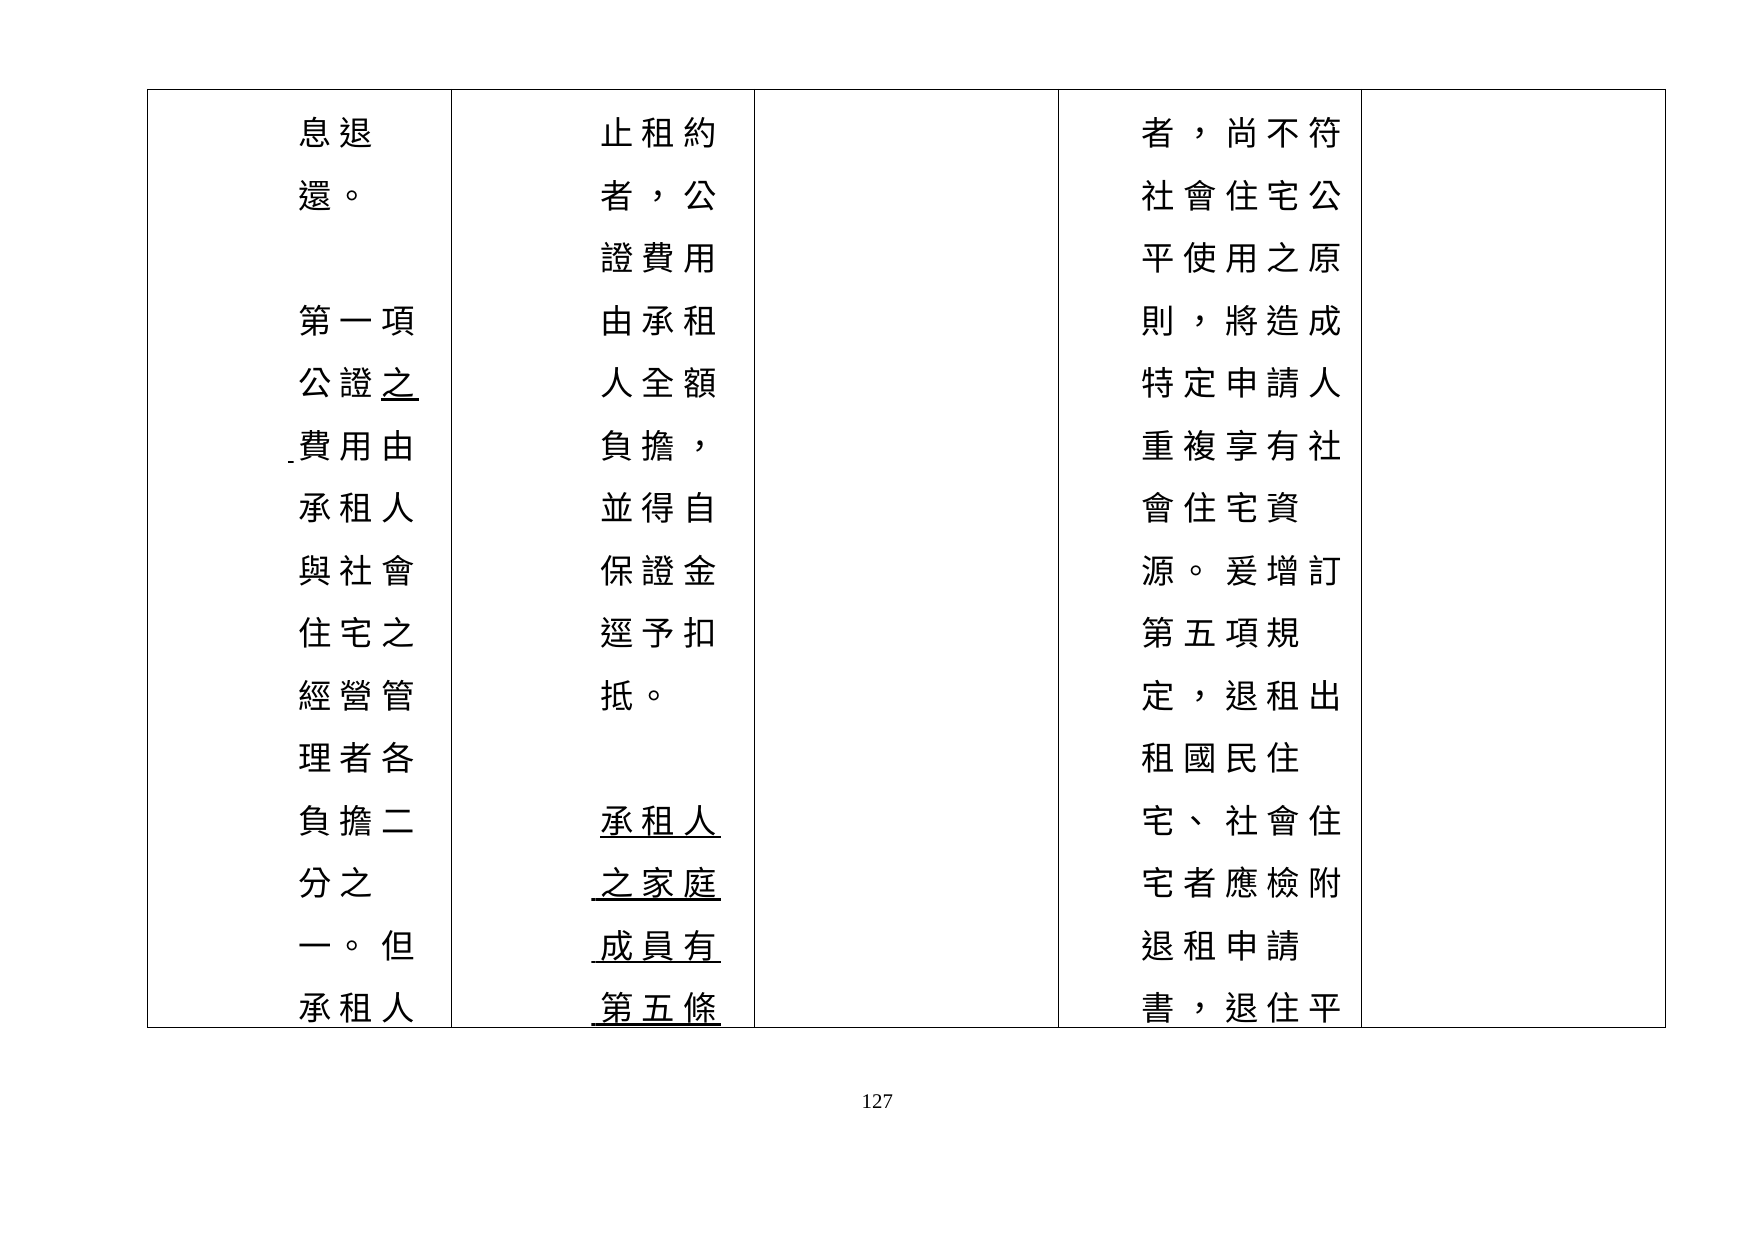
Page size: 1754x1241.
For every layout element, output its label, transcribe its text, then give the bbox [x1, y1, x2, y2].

table_cell [1362, 90, 1665, 1027]
table_cell 息退還。 第一項公證之費用由承租人與社會住宅之經營管理者各負擔二分之一。但承租人 [148, 90, 451, 1027]
table_cell 者，尚不符社會住宅公平使用之原則，將造成特定申請人重複享有社會住宅資源。爰增訂第五項規定，退租出租國民住宅、社會住宅者應檢附退租申請書，退住平 [1059, 90, 1361, 1027]
table_cell [755, 90, 1058, 1027]
table_cell 止租約者，公證費用由承租人全額負擔，並得自保證金逕予扣抵。 承租人之家庭成員有第五條 [452, 90, 754, 1027]
